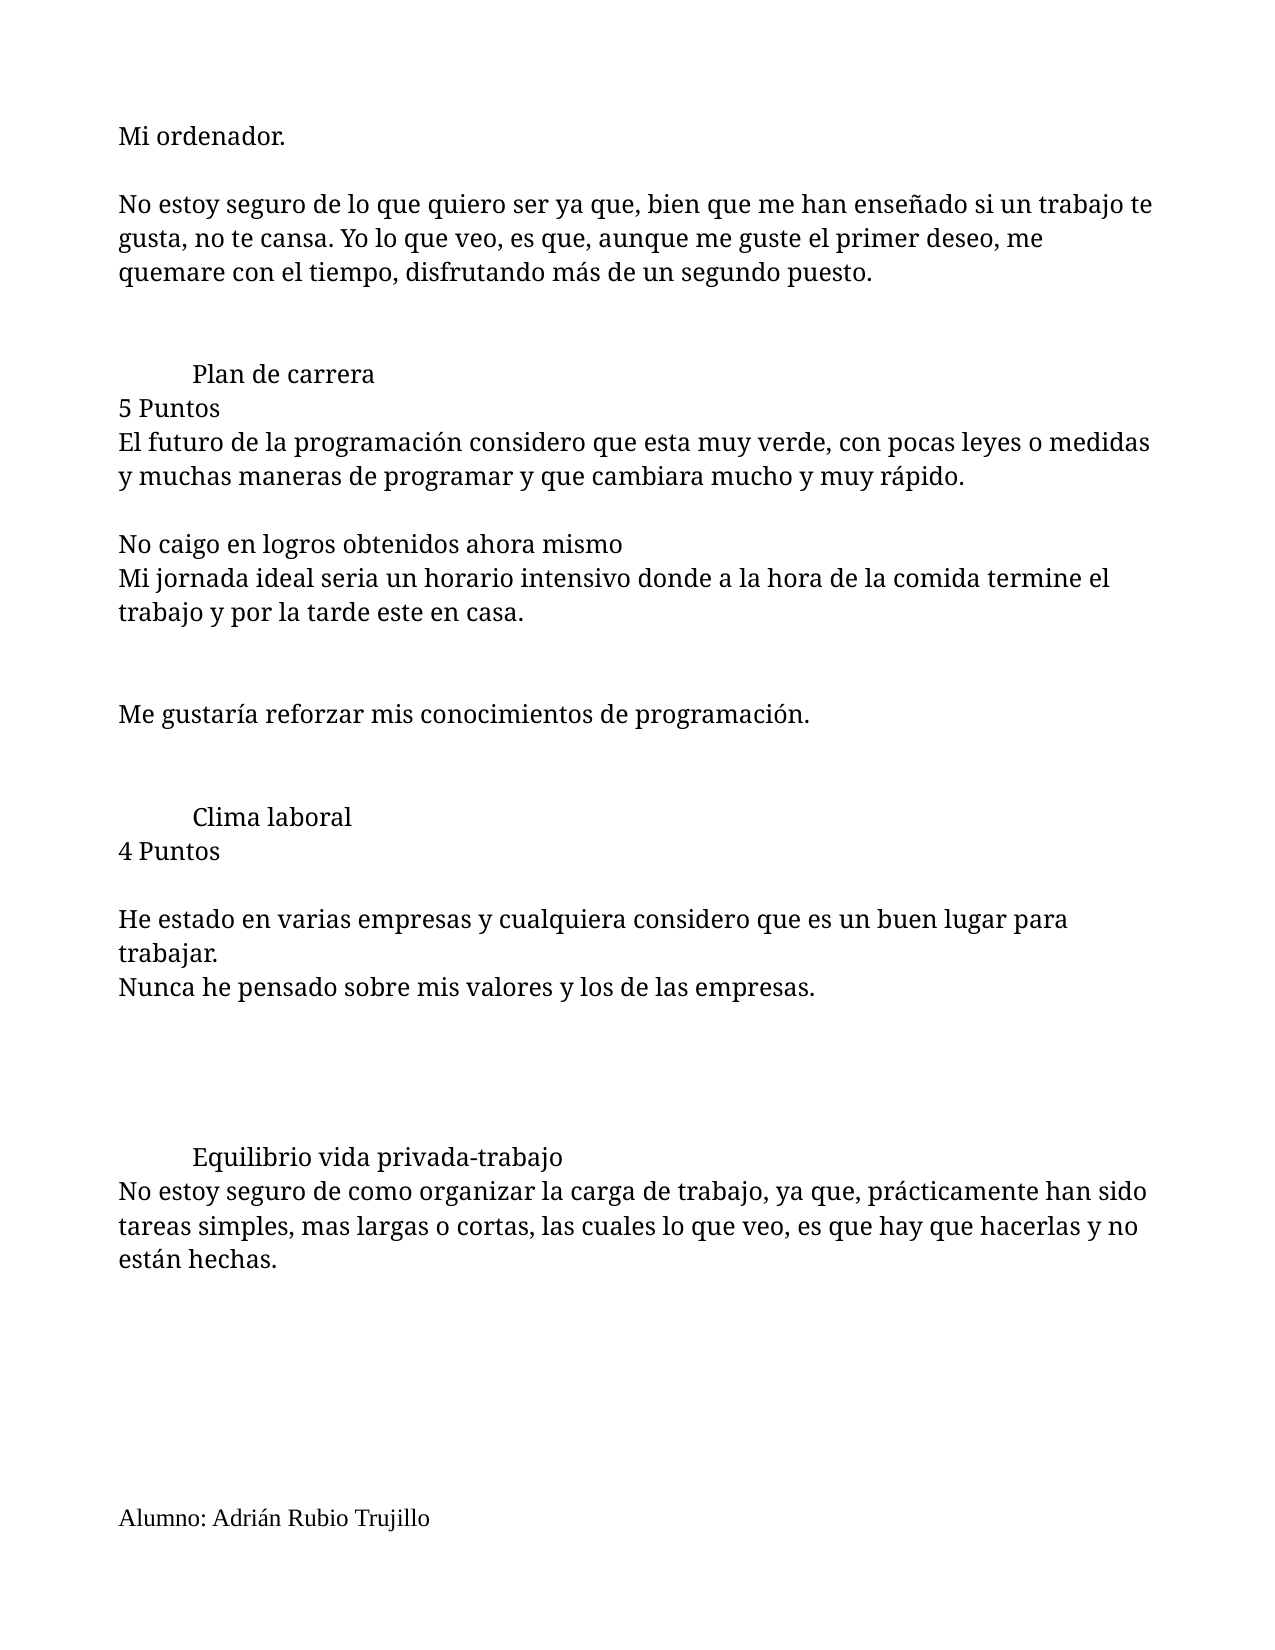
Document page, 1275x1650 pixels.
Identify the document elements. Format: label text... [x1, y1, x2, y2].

text No caigo en logros obtenidos ahora mismo [118, 527, 1157, 561]
text Plan de carrera [118, 357, 1157, 391]
text El futuro de la programación considero que esta muy verde, con pocas leyes o medidas y muchas maneras de programar y que cambiara mucho y muy rápido. [118, 425, 1157, 493]
text 4 Puntos [118, 833, 1157, 867]
text Mi jornada ideal seria un horario intensivo donde a la hora de la comida termine el trabajo y por la tarde este en casa. [118, 561, 1157, 629]
text Me gustaría reforzar mis conocimientos de programación. [118, 697, 1157, 731]
text No estoy seguro de como organizar la carga de trabajo, ya que, prácticamente han sido tareas simples, mas largas o cortas, las cuales lo que veo, es que hay que hacerlas y no están hechas. [118, 1174, 1157, 1276]
text He estado en varias empresas y cualquiera considero que es un buen lugar para trabajar. [118, 902, 1157, 970]
text Mi ordenador. [118, 118, 1157, 152]
text Clima laboral [118, 799, 1157, 833]
text Nunca he pensado sobre mis valores y los de las empresas. [118, 970, 1157, 1004]
text Equilibrio vida privada-trabajo [118, 1140, 1157, 1174]
text No estoy seguro de lo que quiero ser ya que, bien que me han enseñado si un trabajo te gusta, no te cansa. Yo lo que veo, es que, aunque me guste el primer deseo, me quemare con el tiempo, disfrutando más de un segundo puesto. [118, 186, 1157, 288]
text 5 Puntos [118, 391, 1157, 425]
